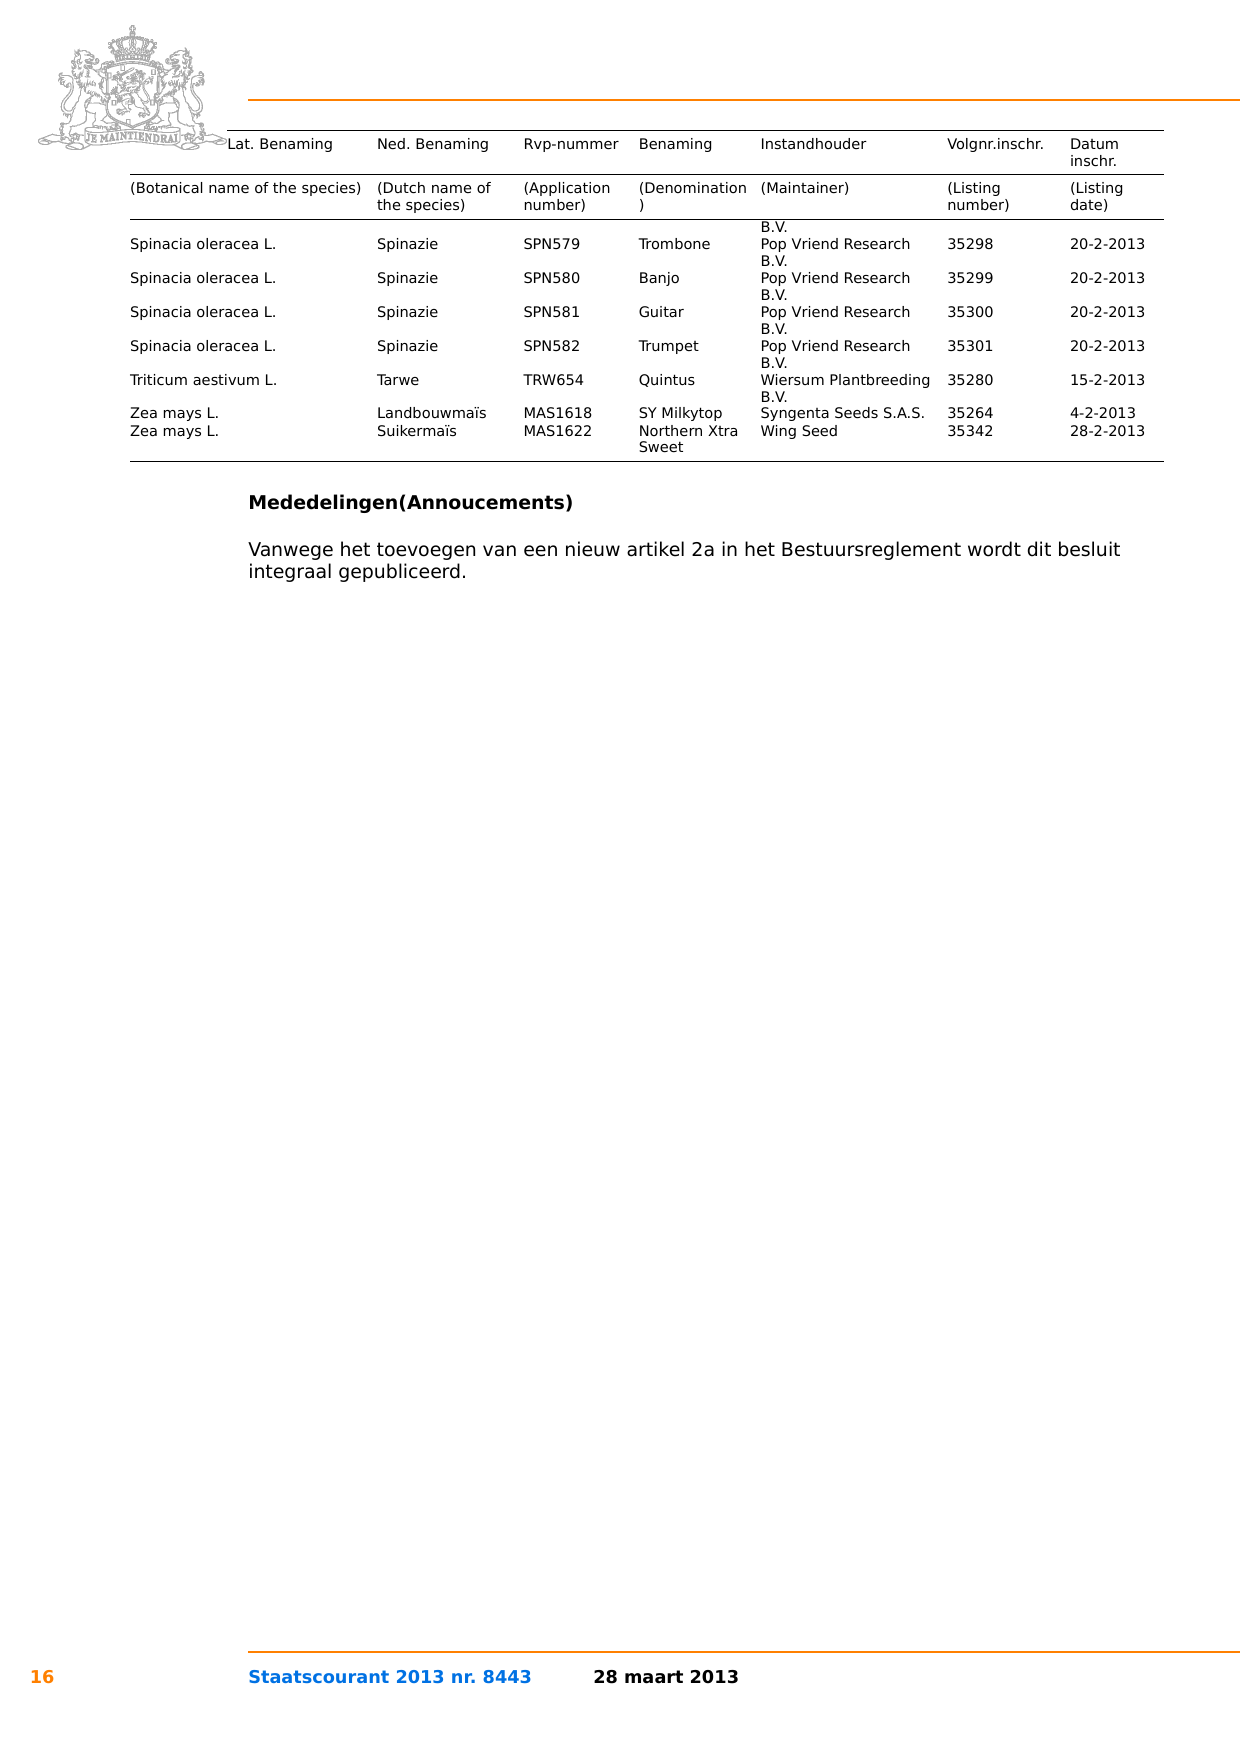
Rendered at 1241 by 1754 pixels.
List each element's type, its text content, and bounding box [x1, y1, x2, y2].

table_cell TRW654 [518, 371, 633, 405]
table_cell 20-2-2013 [1064, 236, 1163, 269]
table_header Instandhouder [754, 131, 941, 174]
table_cell [1064, 220, 1163, 236]
table_cell Banjo [633, 270, 754, 303]
table_cell 35298 [941, 236, 1064, 269]
table_cell (Denomination) [633, 175, 754, 219]
table_cell [633, 220, 754, 236]
table_cell Spinacia oleracea L. [130, 236, 371, 269]
table_cell Pop Vriend Research B.V. [754, 304, 941, 337]
table_header Volgnr.inschr. [941, 131, 1064, 174]
subtitle Mededelingen(Annoucements) [248, 492, 1163, 514]
picture [38, 25, 227, 150]
table_cell 35299 [941, 270, 1064, 303]
table_cell Spinazie [371, 338, 517, 371]
table_cell [371, 220, 517, 236]
table_cell Suikermaïs [371, 423, 517, 461]
table_cell Triticum aestivum L. [130, 371, 371, 405]
table_header Lat. Benaming [130, 131, 371, 174]
table_cell [518, 220, 633, 236]
table_cell Spinacia oleracea L. [130, 338, 371, 371]
table_cell [941, 220, 1064, 236]
table_cell 35342 [941, 423, 1064, 461]
table_cell (Application number) [518, 175, 633, 219]
table_cell Spinazie [371, 236, 517, 269]
table_cell Spinazie [371, 304, 517, 337]
table_cell 28-2-2013 [1064, 423, 1163, 461]
table_cell Pop Vriend Research B.V. [754, 338, 941, 371]
table_cell Guitar [633, 304, 754, 337]
table_cell 35301 [941, 338, 1064, 371]
table_cell Tarwe [371, 371, 517, 405]
table_cell SPN579 [518, 236, 633, 269]
table_cell (Dutch name of the species) [371, 175, 517, 219]
table_cell Trombone [633, 236, 754, 269]
table_cell Pop Vriend Research B.V. [754, 236, 941, 269]
table_header Ned. Benaming [371, 131, 517, 174]
table_cell Quintus [633, 371, 754, 405]
table_cell Wing Seed [754, 423, 941, 461]
table_cell [130, 220, 371, 236]
table_cell (Maintainer) [754, 175, 941, 219]
table_header Datum inschr. [1064, 131, 1163, 174]
table_cell Zea mays L. [130, 423, 371, 461]
table_cell Trumpet [633, 338, 754, 371]
table_cell 35280 [941, 371, 1064, 405]
table_cell MAS1618 [518, 405, 633, 422]
table_cell 20-2-2013 [1064, 304, 1163, 337]
table_cell (Listing number) [941, 175, 1064, 219]
text Vanwege het toevoegen van een nieuw artikel 2a in het Bestuursreglement wordt dit besluit integraal gepubliceerd. [248, 539, 1163, 583]
table_cell SPN581 [518, 304, 633, 337]
table_cell 35264 [941, 405, 1064, 422]
table_cell SPN580 [518, 270, 633, 303]
table_cell Spinacia oleracea L. [130, 270, 371, 303]
table_cell 20-2-2013 [1064, 270, 1163, 303]
table_cell B.V. [754, 220, 941, 236]
table_cell Spinacia oleracea L. [130, 304, 371, 337]
table_header Rvp-nummer [518, 131, 633, 174]
table_cell SPN582 [518, 338, 633, 371]
table_cell (Botanical name of the species) [130, 175, 371, 219]
table_cell (Listing date) [1064, 175, 1163, 219]
table_cell SY Milkytop [633, 405, 754, 422]
table_cell 35300 [941, 304, 1064, 337]
table_cell Spinazie [371, 270, 517, 303]
table_header Benaming [633, 131, 754, 174]
table_cell Pop Vriend Research B.V. [754, 270, 941, 303]
table_cell MAS1622 [518, 423, 633, 461]
table_cell Landbouwmaïs [371, 405, 517, 422]
table_cell 20-2-2013 [1064, 338, 1163, 371]
table_cell 15-2-2013 [1064, 371, 1163, 405]
table_cell 4-2-2013 [1064, 405, 1163, 422]
table_cell Syngenta Seeds S.A.S. [754, 405, 941, 422]
table_cell Wiersum Plantbreeding B.V. [754, 371, 941, 405]
table_cell Zea mays L. [130, 405, 371, 422]
table_cell Northern Xtra Sweet [633, 423, 754, 461]
